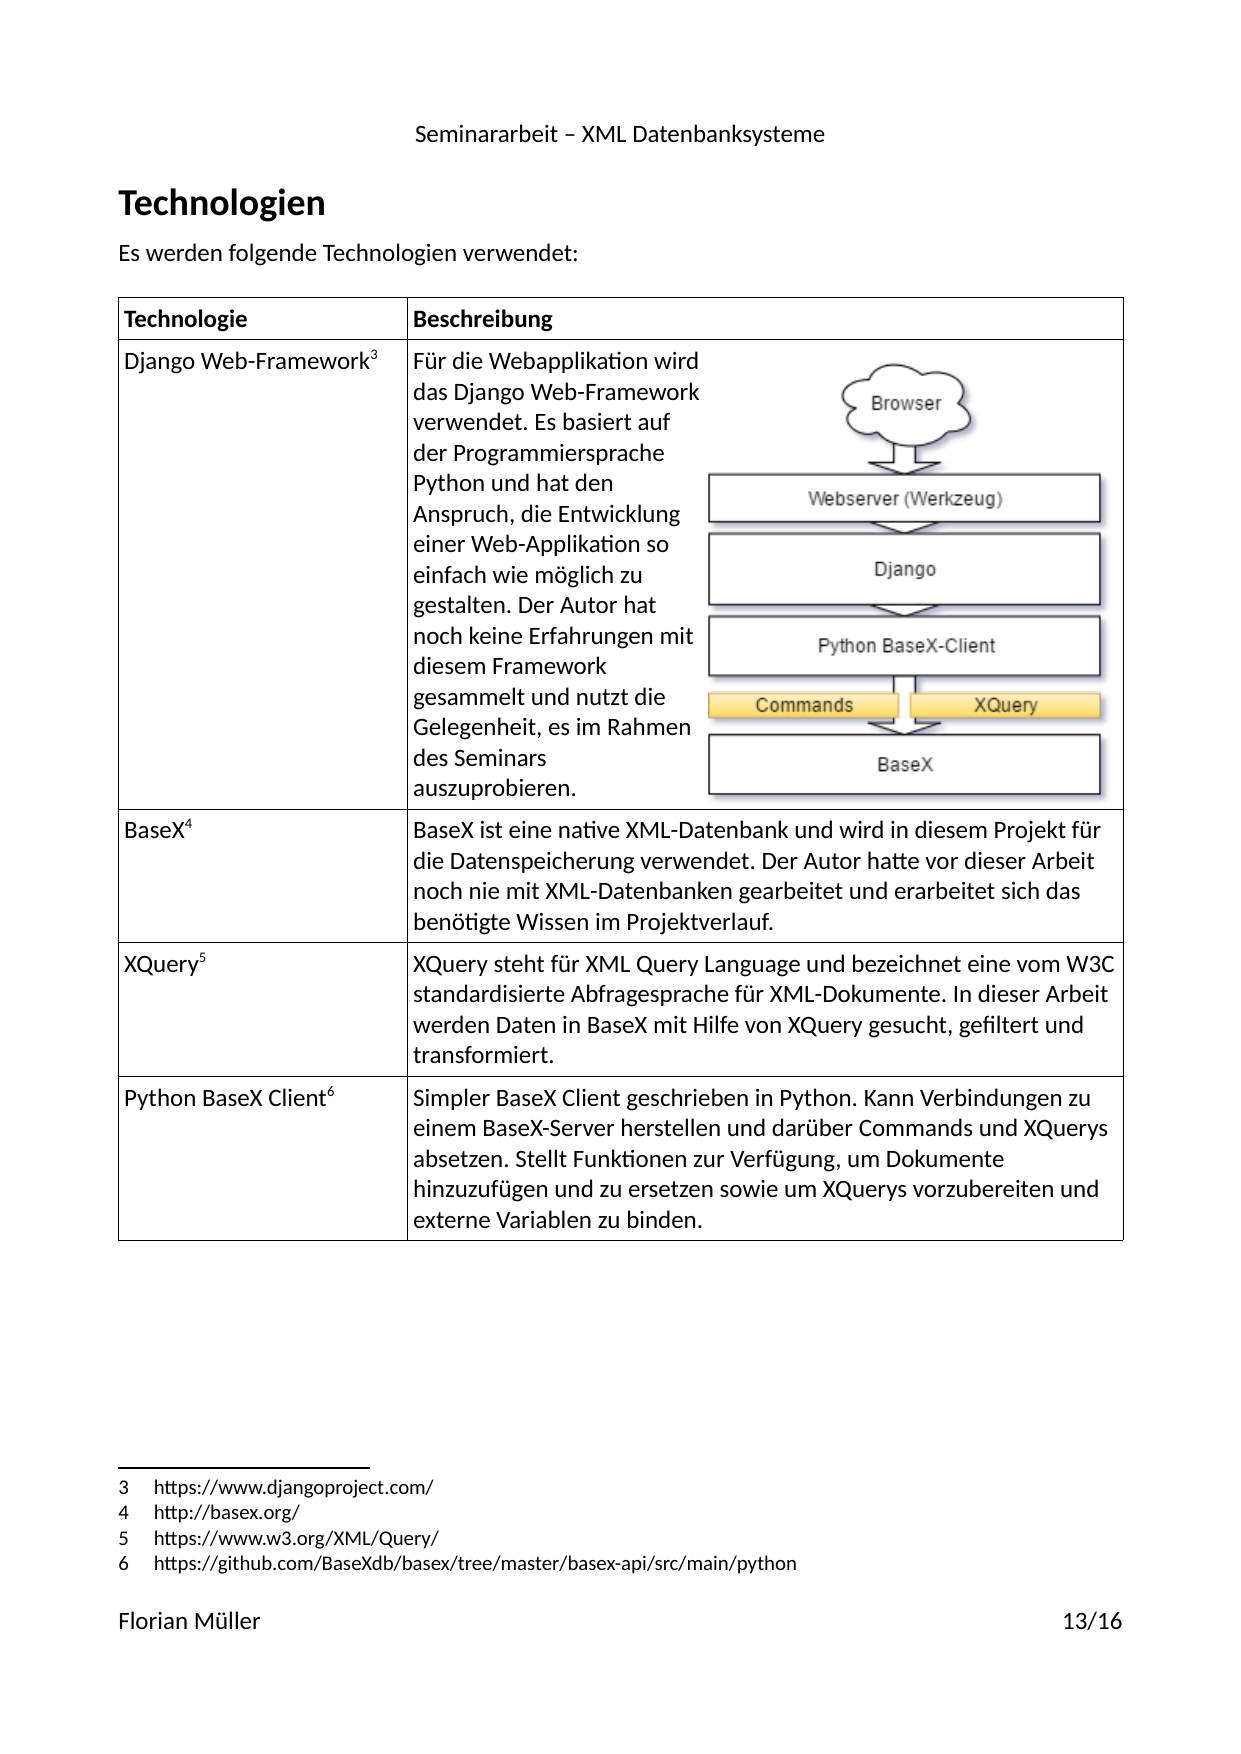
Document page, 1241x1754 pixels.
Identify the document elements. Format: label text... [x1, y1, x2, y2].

table_cell BaseX ist eine native XML-Datenbank und wird in diesem Projekt für die Datenspeicherung verwendet. Der Autor hatte vor dieser Arbeit noch nie mit XML-Datenbanken gearbeitet und erarbeitet sich das benötigte Wissen im Projektverlauf. [408, 810, 1123, 942]
table_cell Für die Webapplikation wird das Django Web-Framework verwendet. Es basiert auf der Programmiersprache Python und hat den Anspruch, die Entwicklung einer Web-Applikation so einfach wie möglich zu gestalten. Der Autor hat noch keine Erfahrungen mit diesem Framework gesammelt und nutzt die Gelegenheit, es im Rahmen des Seminars auszuprobieren. [408, 340, 1123, 809]
table_cell Simpler BaseX Client geschrieben in Python. Kann Verbindungen zu einem BaseX-Server herstellen und darüber Commands und XQuerys absetzen. Stellt Funktionen zur Verfügung, um Dokumente hinzuzufügen und zu ersetzen sowie um XQuerys vorzubereiten und externe Variablen zu binden. [408, 1077, 1123, 1240]
table_header Beschreibung [408, 298, 1123, 339]
table_cell BaseX [119, 810, 407, 942]
table_cell Python BaseX Client [119, 1077, 407, 1240]
table_cell Django Web-Framework [119, 340, 407, 809]
table_cell XQuery [119, 943, 407, 1076]
table_header Technologie [119, 298, 407, 339]
text Es werden folgende Technologien verwendet: [118, 237, 1122, 267]
table_cell XQuery steht für XML Query Language und bezeichnet eine vom W3C standardisierte Abfragesprache für XML-Dokumente. In dieser Arbeit werden Daten in BaseX mit Hilfe von XQuery gesucht, gefiltert und transformiert. [408, 943, 1123, 1076]
subtitle Technologien [118, 178, 1122, 224]
